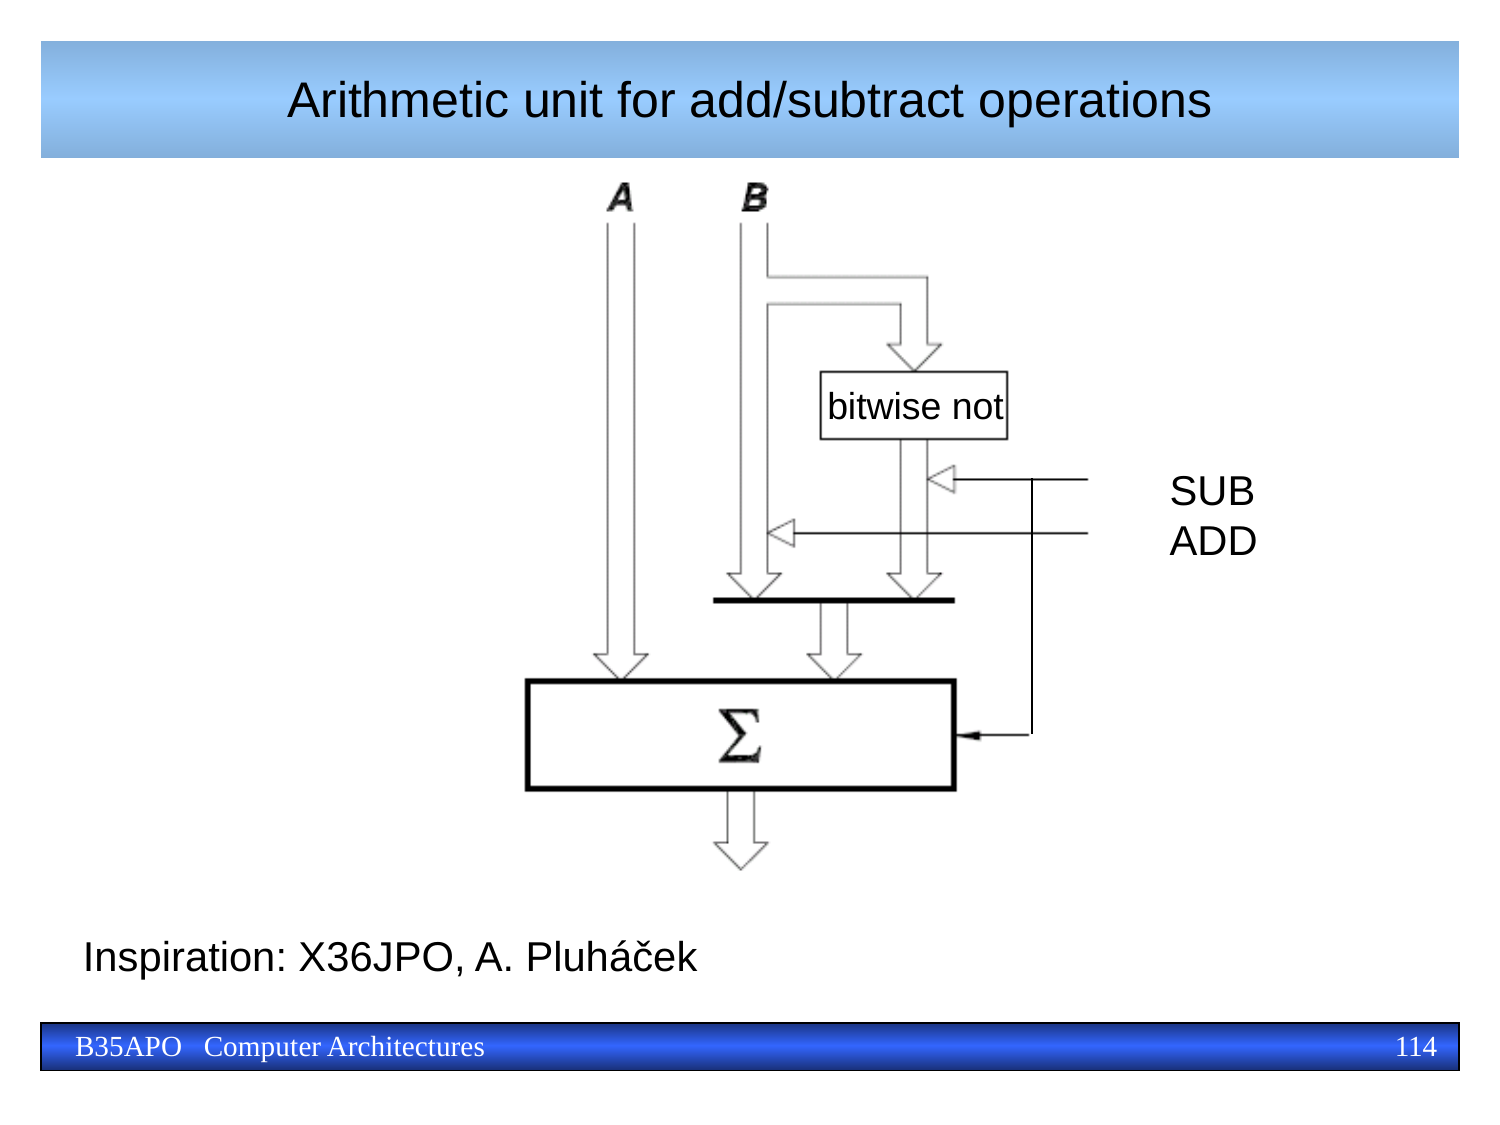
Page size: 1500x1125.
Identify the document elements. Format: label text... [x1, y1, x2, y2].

title Arithmetic unit for add/subtract operations [41, 41, 1459, 158]
picture [493, 160, 1117, 917]
text_box Inspiration: X36JPO, A. Pluháček [53, 922, 813, 988]
text_box bitwise not [812, 374, 1031, 435]
text_box SUB ADD [1139, 456, 1400, 572]
